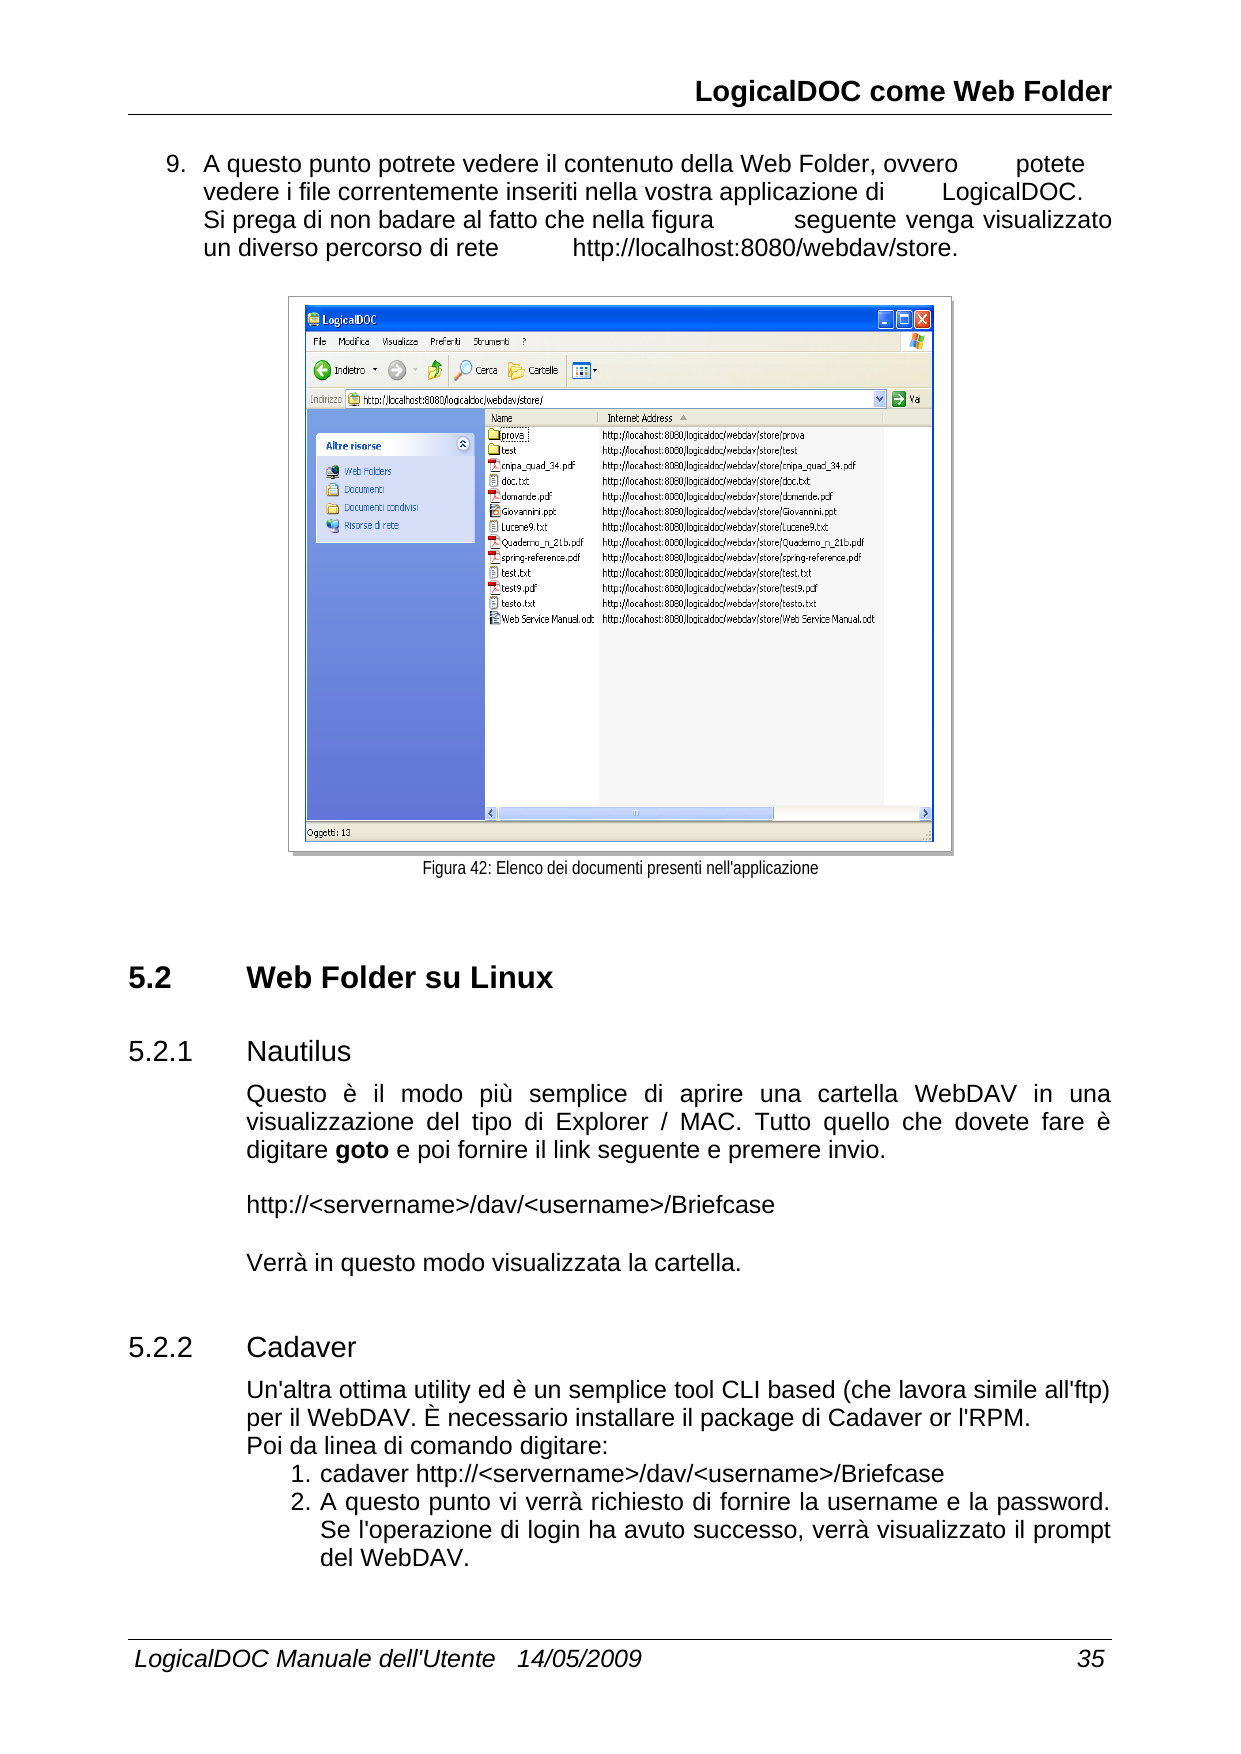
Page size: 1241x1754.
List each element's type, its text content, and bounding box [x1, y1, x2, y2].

text Figura 42: Elenco dei documenti presenti nell'applicazione [288, 852, 952, 879]
list A questo punto potrete vedere il contenuto della Web Folder, ovvero potete vedere i file correntemente inseriti nella vostra applicazione di LogicalDOC. Si prega di non badare al fatto che nella figura seguente venga visualizzato un diverso percorso di rete http://localhost:8080/webdav/store. [166, 150, 1112, 262]
list A questo punto vi verrà richiesto di fornire la username e la password. Se l'operazione di login ha avuto successo, verrà visualizzato il prompt del WebDAV. [290, 1488, 1112, 1571]
text Un'altra ottima utility ed è un semplice tool CLI based (che lavora simile all'ftp) per il WebDAV. È necessario installare il package di Cadaver or l'RPM. [246, 1376, 1112, 1432]
text http://<servername>/dav/<username>/Briefcase [246, 1191, 1112, 1219]
subtitle Cadaver [128, 1331, 1112, 1363]
list cadaver http://<servername>/dav/<username>/Briefcase [290, 1460, 1112, 1488]
picture [305, 305, 934, 842]
subtitle Nautilus [128, 1035, 1112, 1067]
text Questo è il modo più semplice di aprire una cartella WebDAV in una visualizzazione del tipo di Explorer / MAC. Tutto quello che dovete fare è digitare goto e poi fornire il link seguente e premere invio. [246, 1080, 1112, 1163]
text Verrà in questo modo visualizzata la cartella. [246, 1249, 1112, 1277]
subtitle Web Folder su Linux [128, 960, 1112, 995]
text Poi da linea di comando digitare: [246, 1432, 1112, 1460]
